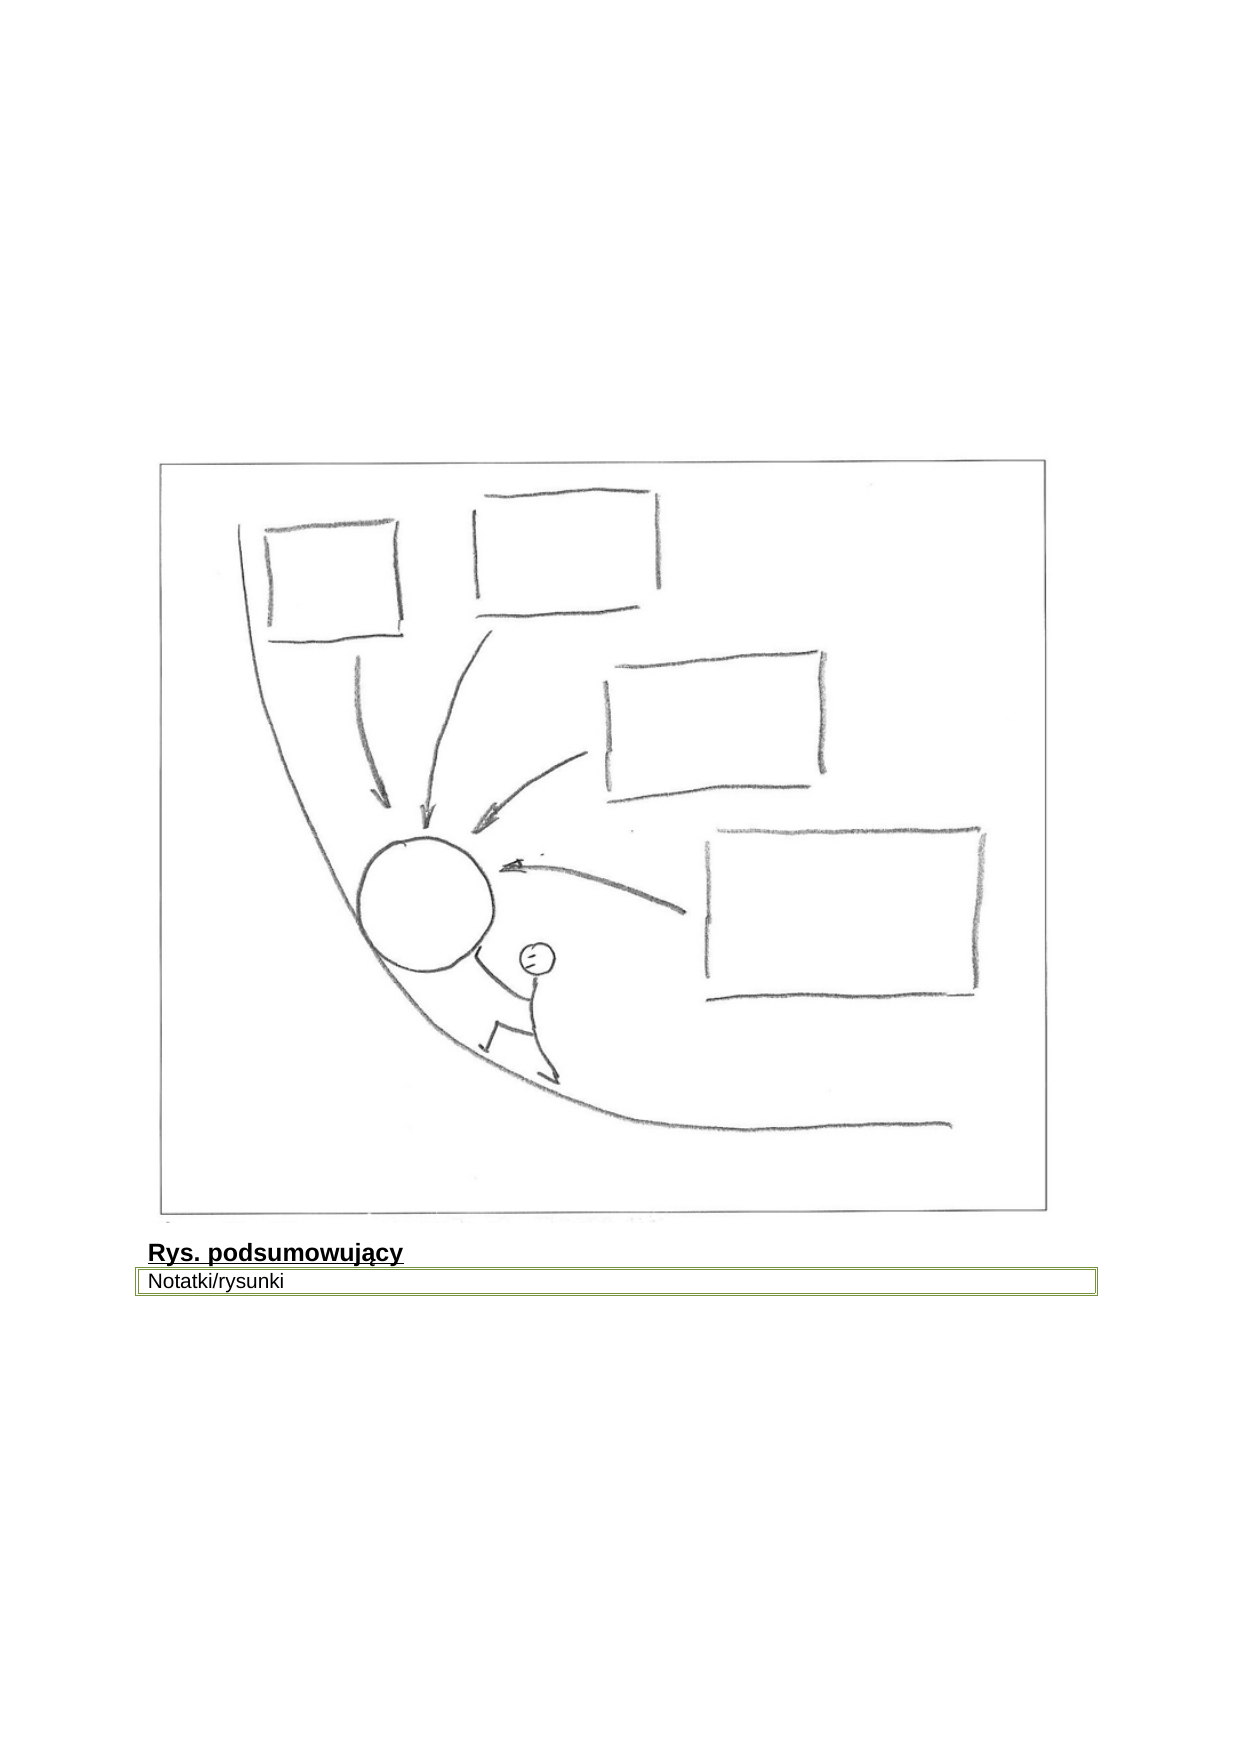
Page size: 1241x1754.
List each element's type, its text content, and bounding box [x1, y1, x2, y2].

text Rys. podsumowujący [148, 1238, 1092, 1267]
table_header Notatki/rysunki [139, 1270, 1095, 1293]
picture [147, 443, 1061, 1223]
